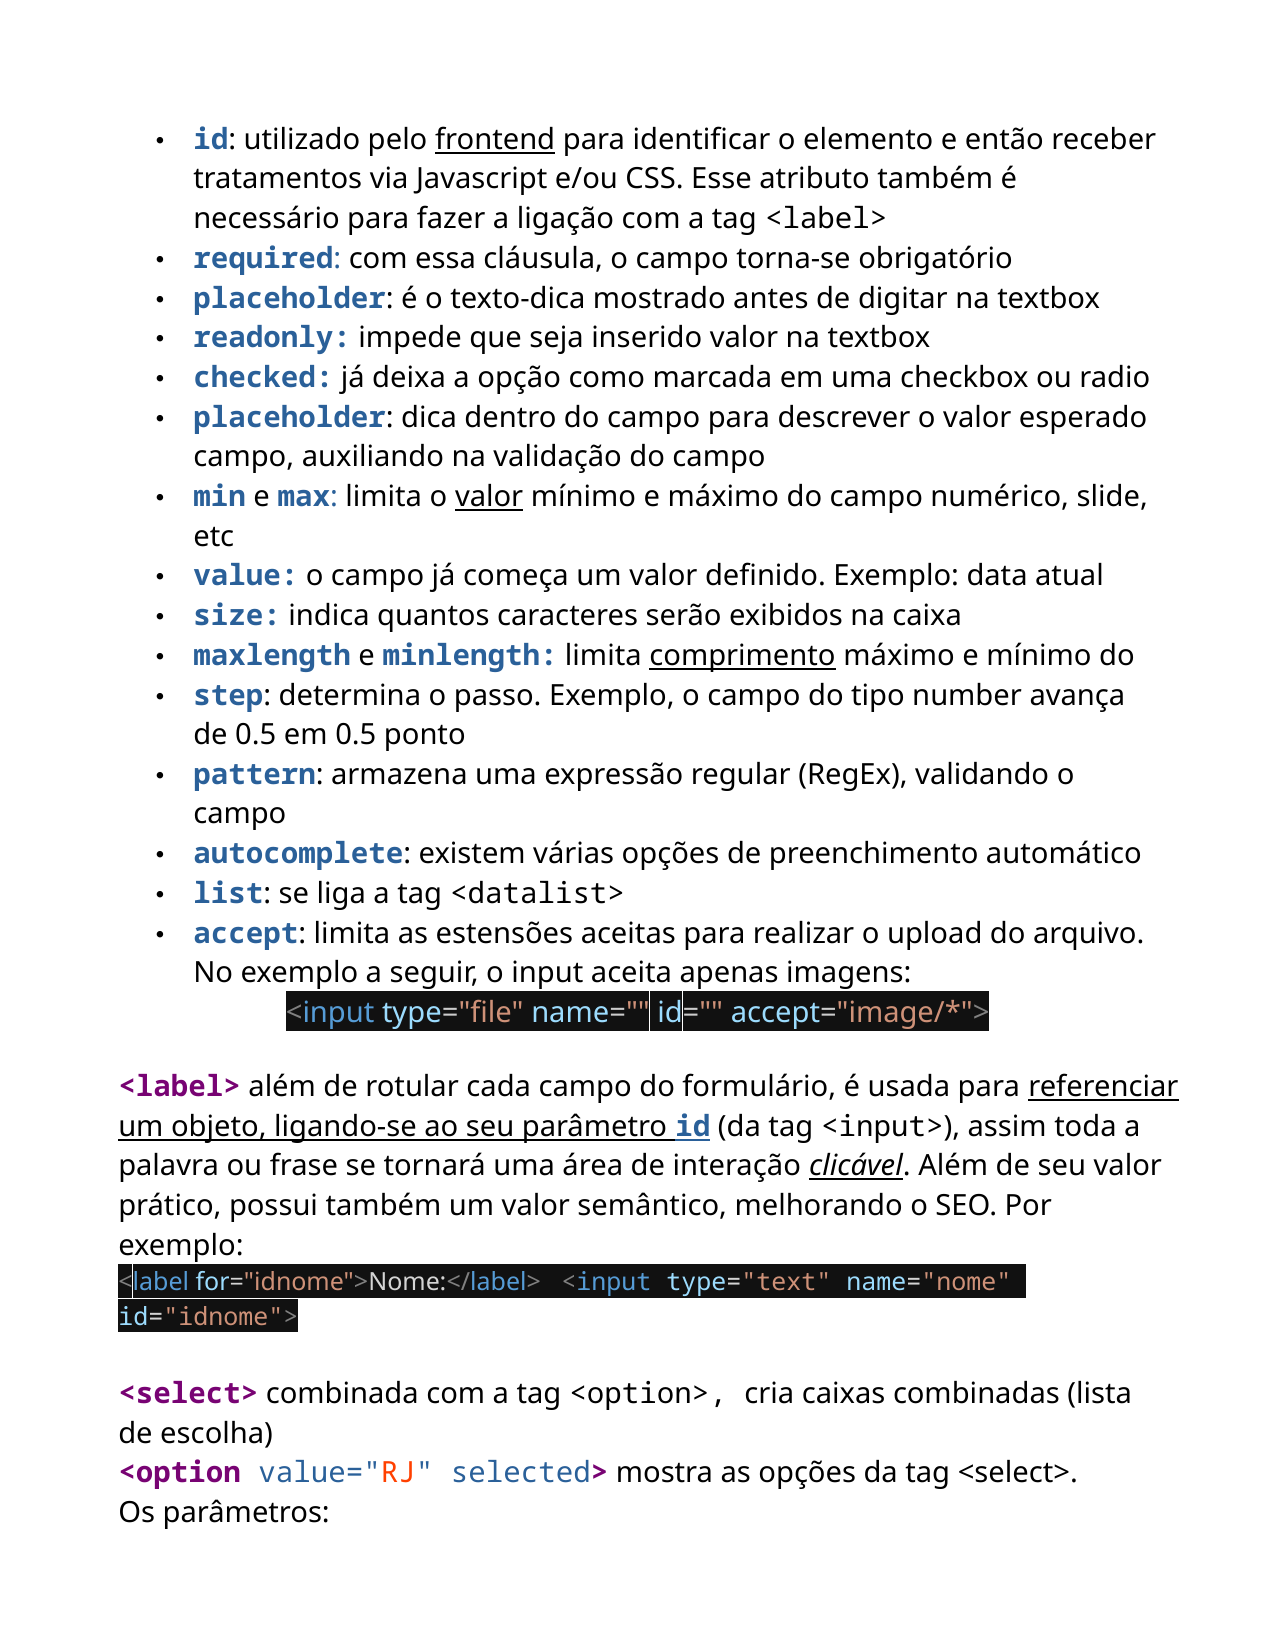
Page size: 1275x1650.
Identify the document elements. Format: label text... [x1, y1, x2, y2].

list placeholder: é o texto-dica mostrado antes de digitar na textbox [156, 277, 1157, 317]
list autocomplete: existem várias opções de preenchimento automático [156, 832, 1157, 872]
list value: o campo já começa um valor definido. Exemplo: data atual [156, 555, 1157, 594]
text <input type="file" name="" id="" accept="image/*"> [118, 991, 1157, 1031]
text <select> combinada com a tag <option>, cria caixas combinadas (lista de escolha) <option value="RJ" selected> mostra as opções da tag <select>. Os parâmetros: [118, 1332, 1157, 1531]
list id: utilizado pelo frontend para identificar o elemento e então receber tratamentos via Javascript e/ou CSS. Esse atributo também é necessário para fazer a ligação com a tag <label> [156, 118, 1157, 237]
list min e max: limita o valor mínimo e máximo do campo numérico, slide, etc [156, 475, 1157, 555]
text <label> além de rotular cada campo do formulário, é usada para referenciar um objeto, ligando-se ao seu parâmetro id (da tag <input>), assim toda a palavra ou frase se tornará uma área de interação clicável. Além de seu valor prático, possui também um valor semântico, melhorando o SEO. Por exemplo: <label for="idnome">Nome:</label> <input type="text" name="nome" id="idnome"> [118, 1065, 1181, 1332]
list list: se liga a tag <datalist> [156, 872, 1157, 912]
list placeholder: dica dentro do campo para descrever o valor esperado campo, auxiliando na validação do campo [156, 396, 1157, 475]
list required: com essa cláusula, o campo torna-se obrigatório [156, 237, 1157, 277]
list checked: já deixa a opção como marcada em uma checkbox ou radio [156, 356, 1157, 396]
list step: determina o passo. Exemplo, o campo do tipo number avança de 0.5 em 0.5 ponto [156, 674, 1157, 753]
list readonly: impede que seja inserido valor na textbox [156, 317, 1157, 356]
list size: indica quantos caracteres serão exibidos na caixa [156, 594, 1157, 634]
list accept: limita as estensões aceitas para realizar o upload do arquivo. No exemplo a seguir, o input aceita apenas imagens: [156, 912, 1157, 991]
list maxlength e minlength: limita comprimento máximo e mínimo do [156, 634, 1157, 674]
list pattern: armazena uma expressão regular (RegEx), validando o campo [156, 753, 1157, 832]
